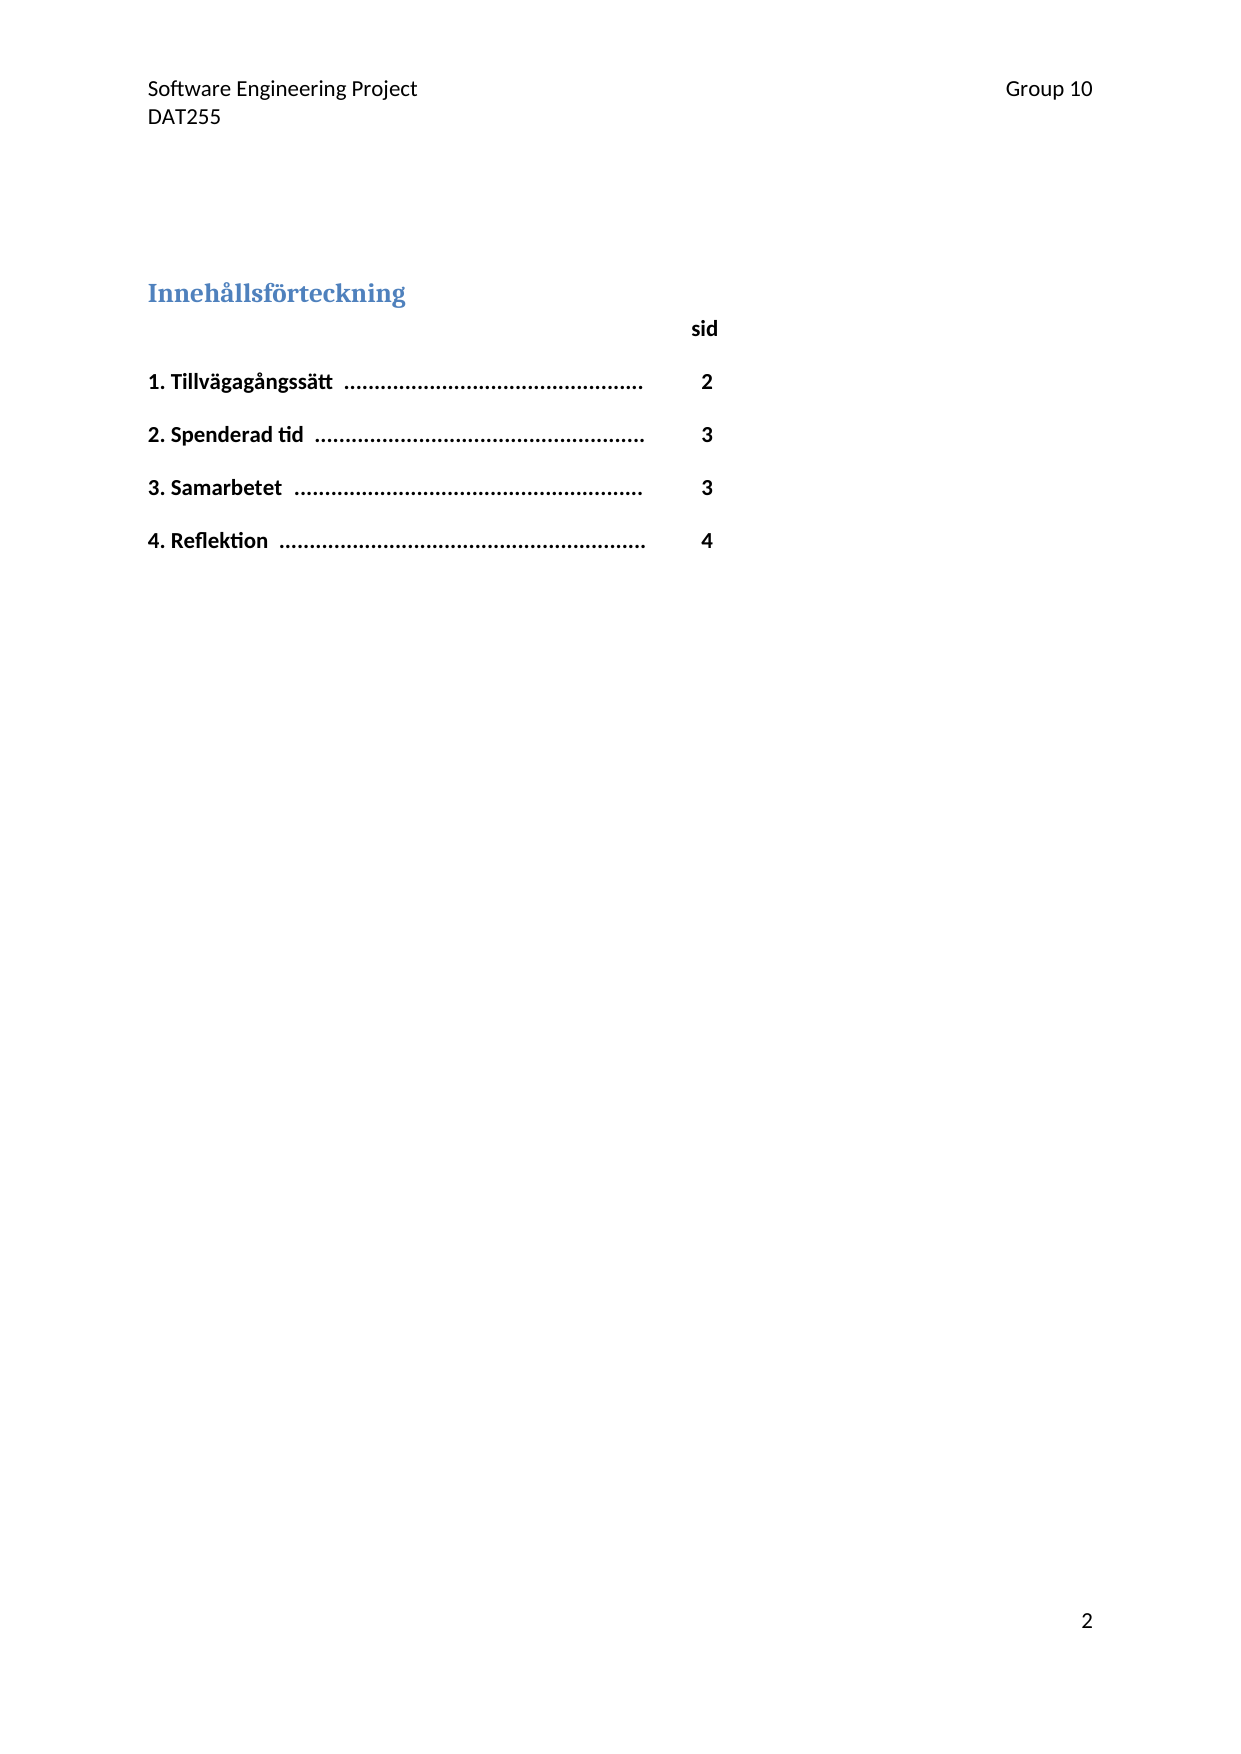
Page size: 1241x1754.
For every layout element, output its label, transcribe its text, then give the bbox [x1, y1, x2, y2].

text 3. Samarbetet ......................................................... 3 [148, 473, 1093, 501]
text sid [148, 314, 1093, 342]
subtitle Innehållsförteckning [148, 278, 1093, 309]
text 4. Reflektion ............................................................ 4 [148, 526, 1093, 554]
text 1. Tillvägagångssätt ................................................. 2 [148, 367, 1093, 395]
text 2. Spenderad tid ...................................................... 3 [148, 420, 1093, 448]
